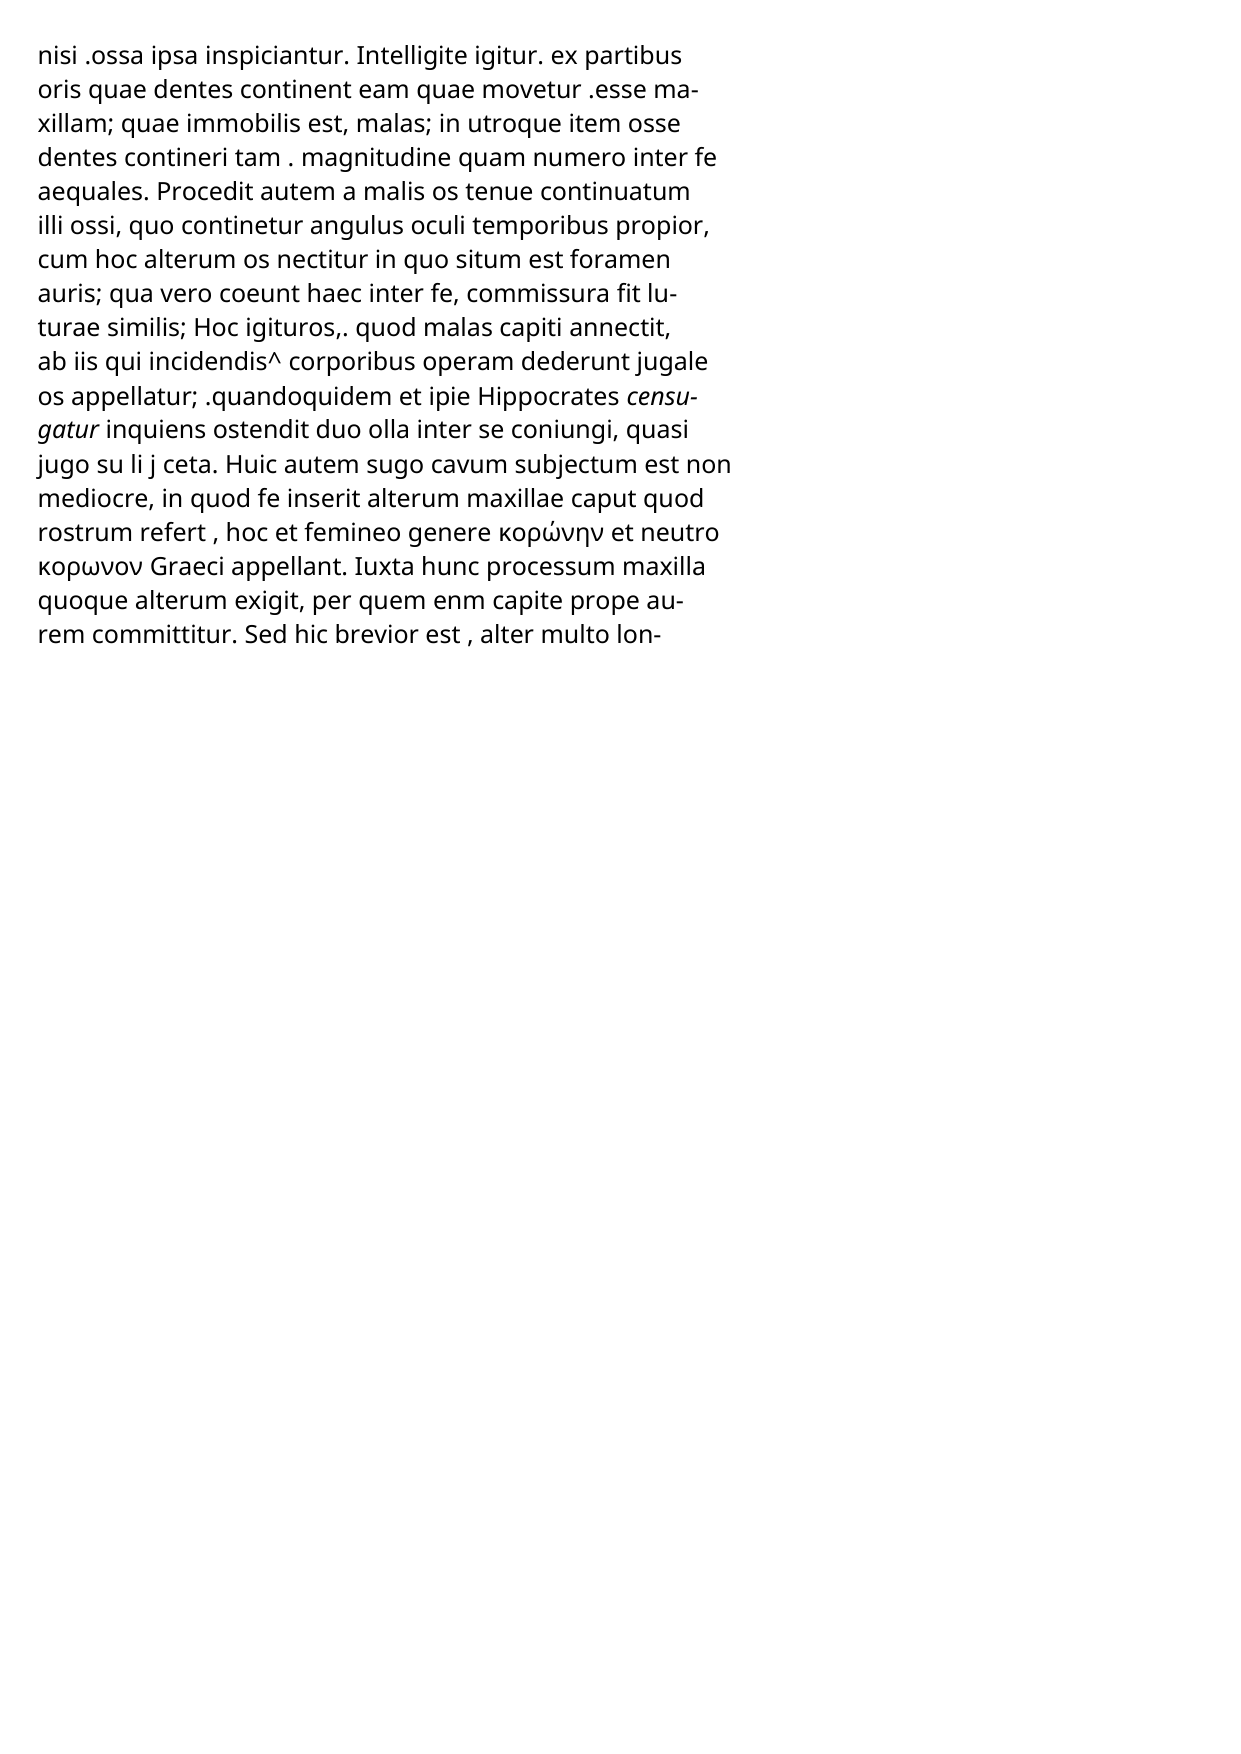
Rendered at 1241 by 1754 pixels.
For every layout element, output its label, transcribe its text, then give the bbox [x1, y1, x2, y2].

text nisi .ossa ipsa inspiciantur. Intelligite igitur. ex partibus oris quae dentes continent eam quae movetur .esse ma- xillam; quae immobilis est, malas; in utroque item osse dentes contineri tam . magnitudine quam numero inter fe aequales. Procedit autem a malis os tenue continuatum illi ossi, quo continetur angulus oculi temporibus propior, cum hoc alterum os nectitur in quo situm est foramen auris; qua vero coeunt haec inter fe, commissura fit lu- turae similis; Hoc igituros,. quod malas capiti annectit, ab iis qui incidendis^ corporibus operam dederunt jugale os appellatur; .quandoquidem et ipie Hippocrates censu- gatur inquiens ostendit duo olla inter se coniungi, quasi jugo su li j ceta. Huic autem sugo cavum subjectum est non mediocre, in quod fe inserit alterum maxillae caput quod rostrum refert , hoc et femineo genere κορώνην et neutro κορωνον Graeci appellant. Iuxta hunc processum maxilla quoque alterum exigit, per quem enm capite prope au- rem committitur. Sed hic brevior est , alter multo lon- [37, 37, 1203, 651]
